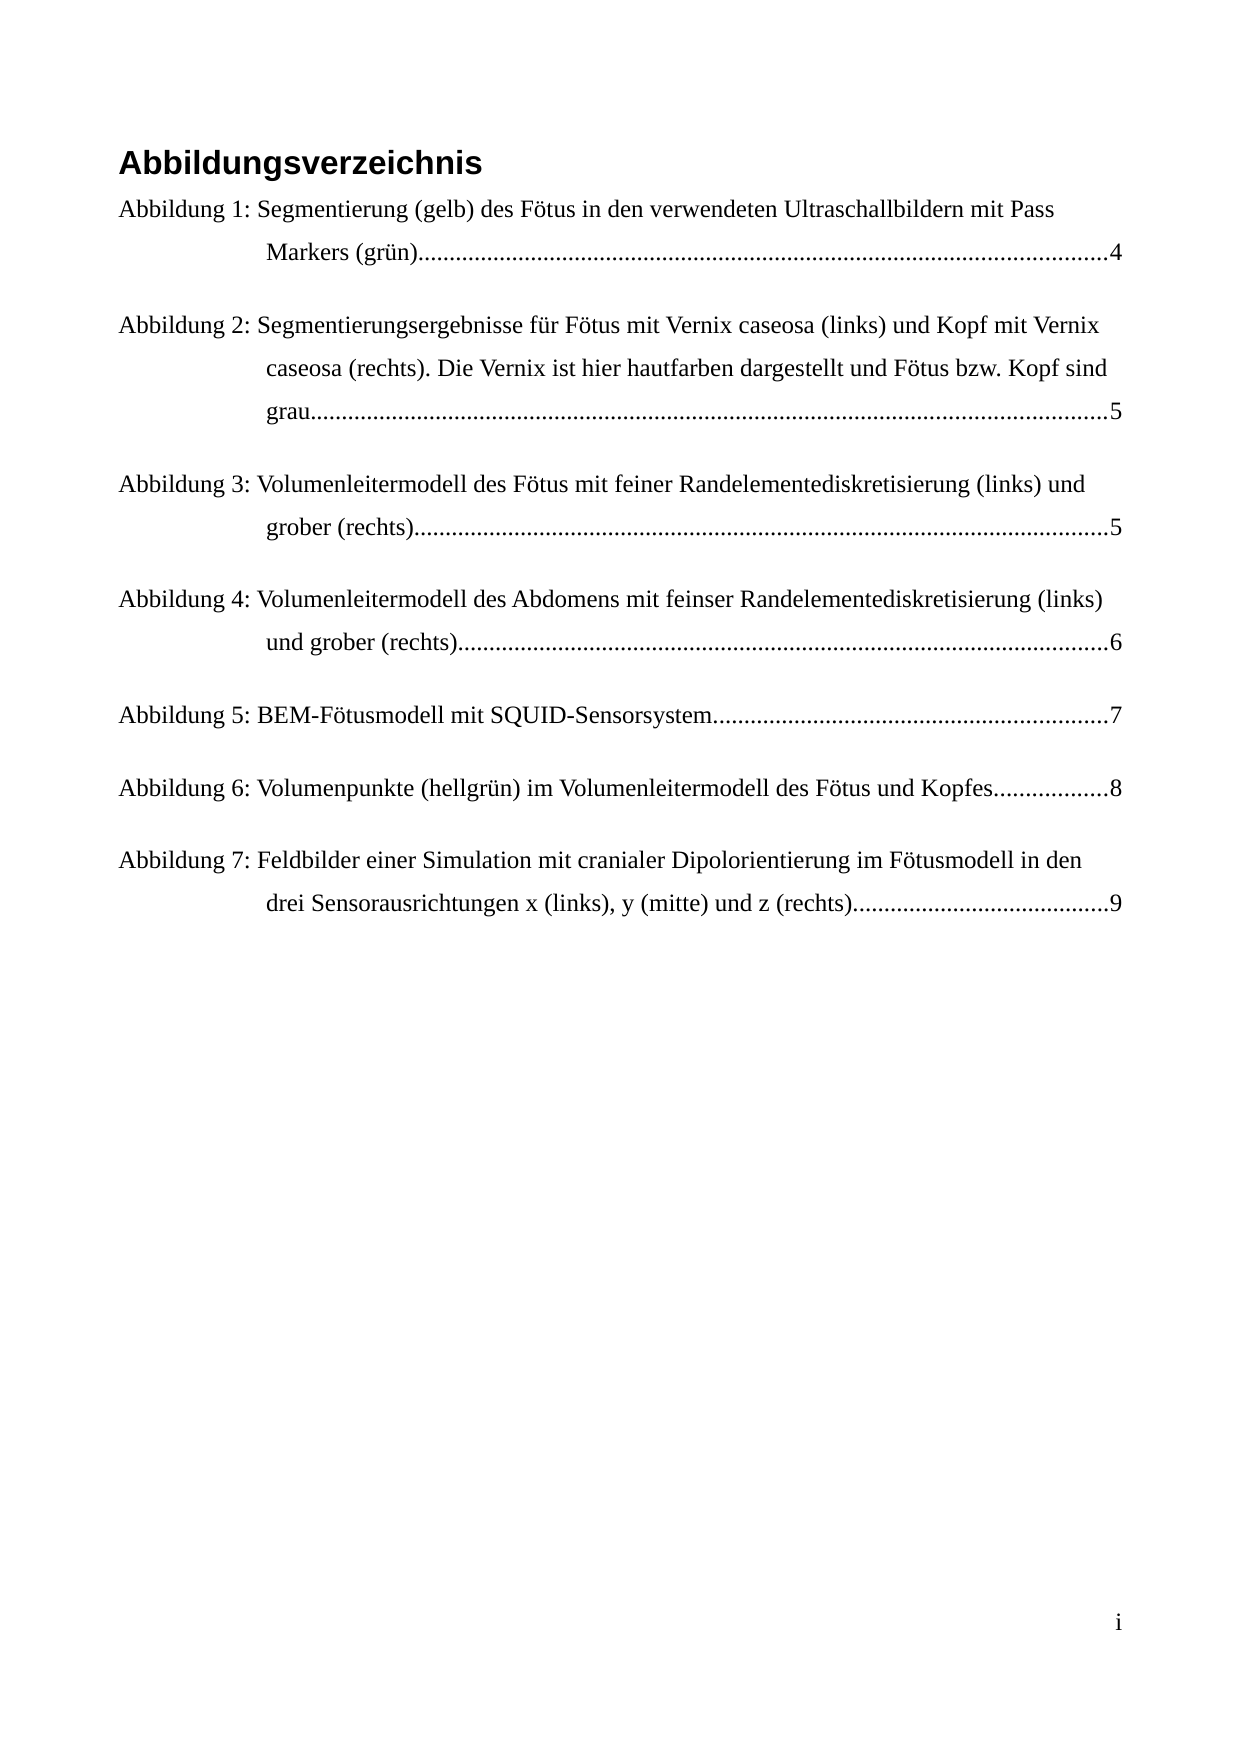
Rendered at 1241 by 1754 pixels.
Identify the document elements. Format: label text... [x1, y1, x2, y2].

text Abbildung 1: Segmentierung (gelb) des Fötus in den verwendeten Ultraschallbildern mit Pass Markers (grün) 4 [118, 194, 1122, 266]
text Abbildung 7: Feldbilder einer Simulation mit cranialer Dipolorientierung im Fötusmodell in den drei Sensorausrichtungen x (links), y (mitte) und z (rechts). 9 [118, 845, 1122, 917]
text Abbildung 2: Segmentierungsergebnisse für Fötus mit Vernix caseosa (links) und Kopf mit Vernix caseosa (rechts). Die Vernix ist hier hautfarben dargestellt und Fötus bzw. Kopf sind grau. 5 [118, 310, 1122, 425]
subtitle Abbildungsverzeichnis [118, 143, 1122, 182]
text Abbildung 3: Volumenleitermodell des Fötus mit feiner Randelementediskretisierung (links) und grober (rechts) 5 [118, 469, 1122, 541]
text Abbildung 4: Volumenleitermodell des Abdomens mit feinser Randelementediskretisierung (links) und grober (rechts). 6 [118, 584, 1122, 656]
text Abbildung 5: BEM-Fötusmodell mit SQUID-Sensorsystem. 7 [118, 700, 1122, 729]
text Abbildung 6: Volumenpunkte (hellgrün) im Volumenleitermodell des Fötus und Kopfes. 8 [118, 773, 1122, 801]
